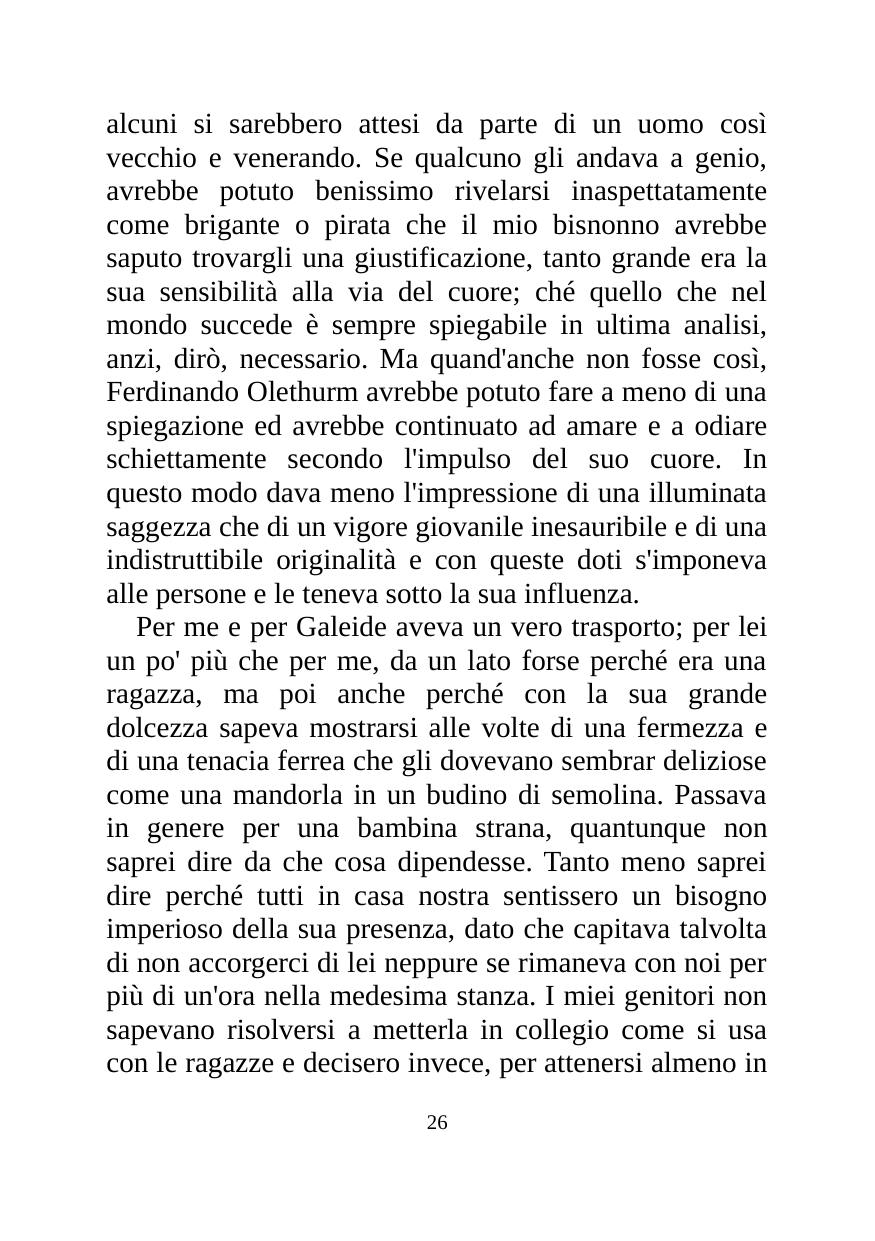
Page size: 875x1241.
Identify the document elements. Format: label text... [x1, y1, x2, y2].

text alcuni si sarebbero attesi da parte di un uomo così vecchio e venerando. Se qualcuno gli andava a genio, avrebbe potuto benissimo rivelarsi inaspettatamente come brigante o pirata che il mio bisnonno avrebbe saputo trovargli una giustificazione, tanto grande era la sua sensibilità alla via del cuore; ché quello che nel mondo succede è sempre spiegabile in ultima analisi, anzi, dirò, necessario. Ma quand'anche non fosse così, Ferdinando Olethurm avrebbe potuto fare a meno di una spiegazione ed avrebbe continuato ad amare e a odiare schiettamente secondo l'impulso del suo cuore. In questo modo dava meno l'impressione di una illuminata saggezza che di un vigore giovanile inesauribile e di una indistruttibile originalità e con queste doti s'imponeva alle persone e le teneva sotto la sua influenza. [106, 106, 768, 609]
text Per me e per Galeide aveva un vero trasporto; per lei un po' più che per me, da un lato forse perché era una ragazza, ma poi anche perché con la sua grande dolcezza sapeva mostrarsi alle volte di una fermezza e di una tenacia ferrea che gli dovevano sembrar deliziose come una mandorla in un budino di semolina. Passava in genere per una bambina strana, quantunque non saprei dire da che cosa dipendesse. Tanto meno saprei dire perché tutti in casa nostra sentissero un bisogno imperioso della sua presenza, dato che capitava talvolta di non accorgerci di lei neppure se rimaneva con noi per più di un'ora nella medesima stanza. I miei genitori non sapevano risolversi a metterla in collegio come si usa con le ragazze e decisero invece, per attenersi almeno in [106, 609, 768, 1079]
